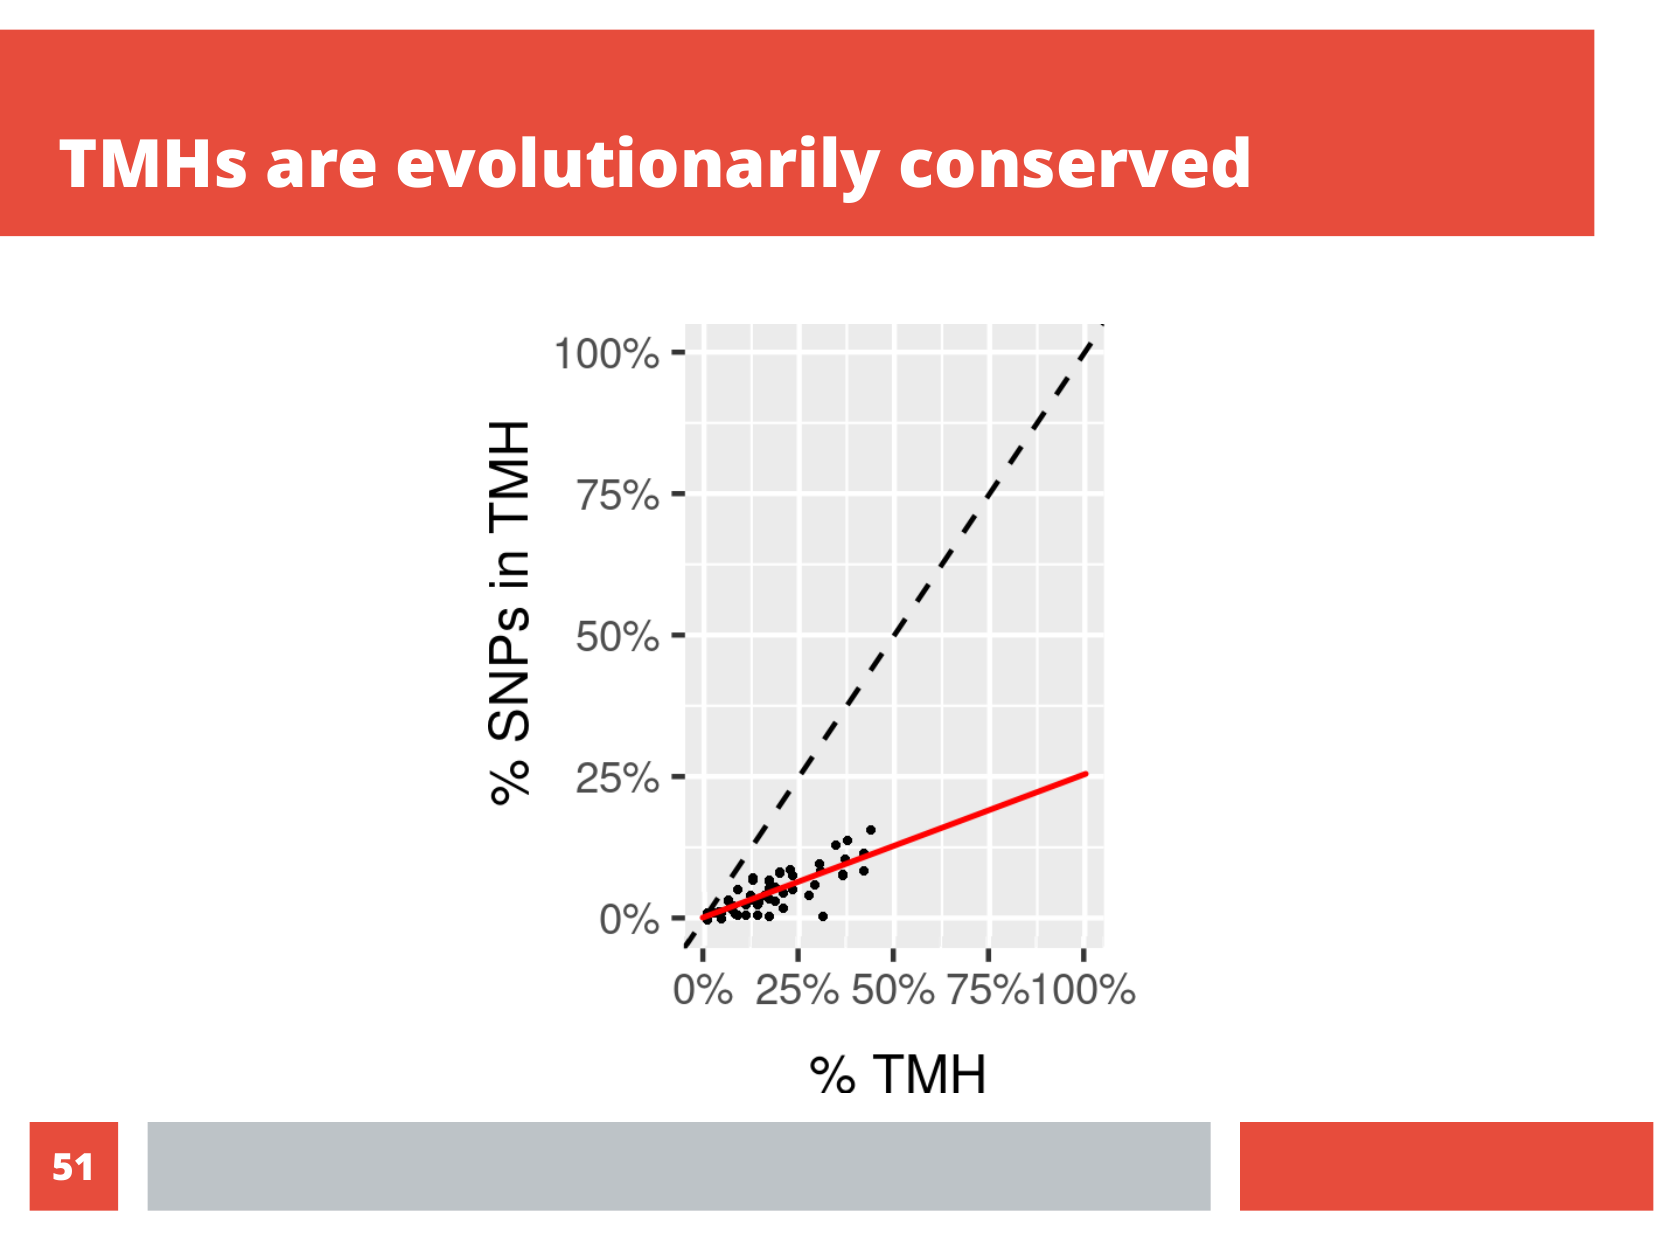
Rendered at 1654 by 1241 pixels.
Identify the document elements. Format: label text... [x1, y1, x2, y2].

title TMHs are evolutionarily conserved [59, 59, 1595, 207]
picture [488, 324, 1136, 1093]
